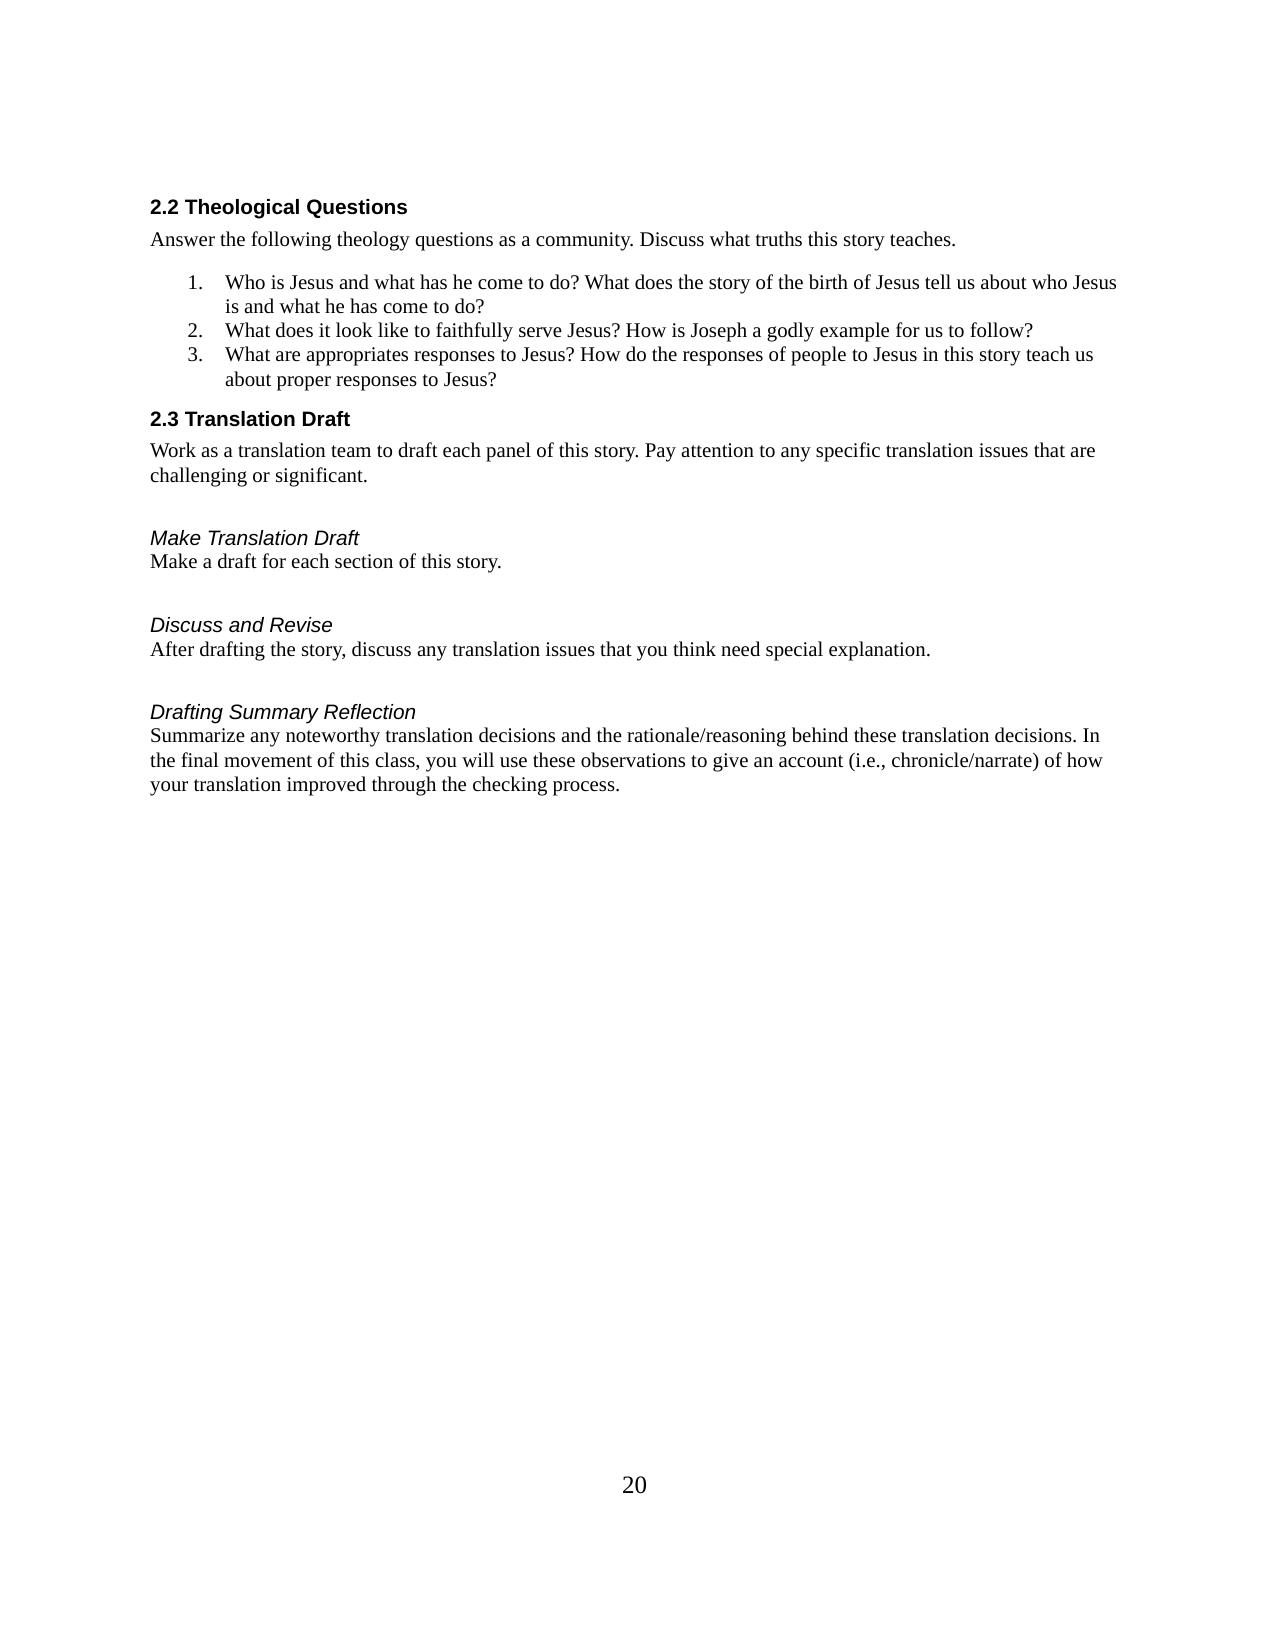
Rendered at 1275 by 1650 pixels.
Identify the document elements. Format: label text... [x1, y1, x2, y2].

subtitle Discuss and Revise [150, 612, 1125, 636]
list Who is Jesus and what has he come to do? What does the story of the birth of Jesus tell us about who Jesus is and what he has come to do? [187, 270, 1125, 318]
list What are appropriates responses to Jesus? How do the responses of people to Jesus in this story teach us about proper responses to Jesus? [187, 342, 1125, 391]
text Make a draft for each section of this story. [150, 549, 1125, 573]
subtitle Make Translation Draft [150, 526, 1125, 549]
text Summarize any noteworthy translation decisions and the rationale/reasoning behind these translation decisions. In the final movement of this class, you will use these observations to give an account (i.e., chronicle/narrate) of how your translation improved through the checking process. [150, 723, 1125, 796]
subtitle Drafting Summary Reflection [150, 699, 1125, 723]
subtitle 2.3 Translation Draft [150, 407, 1125, 431]
text Answer the following theology questions as a community. Discuss what truths this story teaches. [150, 227, 1125, 251]
subtitle 2.2 Theological Questions [150, 195, 1125, 219]
list What does it look like to faithfully serve Jesus? How is Joseph a godly example for us to follow? [187, 318, 1125, 342]
text After drafting the story, discuss any translation issues that you think need special explanation. [150, 636, 1125, 661]
text Work as a translation team to draft each panel of this story. Pay attention to any specific translation issues that are challenging or significant. [150, 438, 1125, 487]
